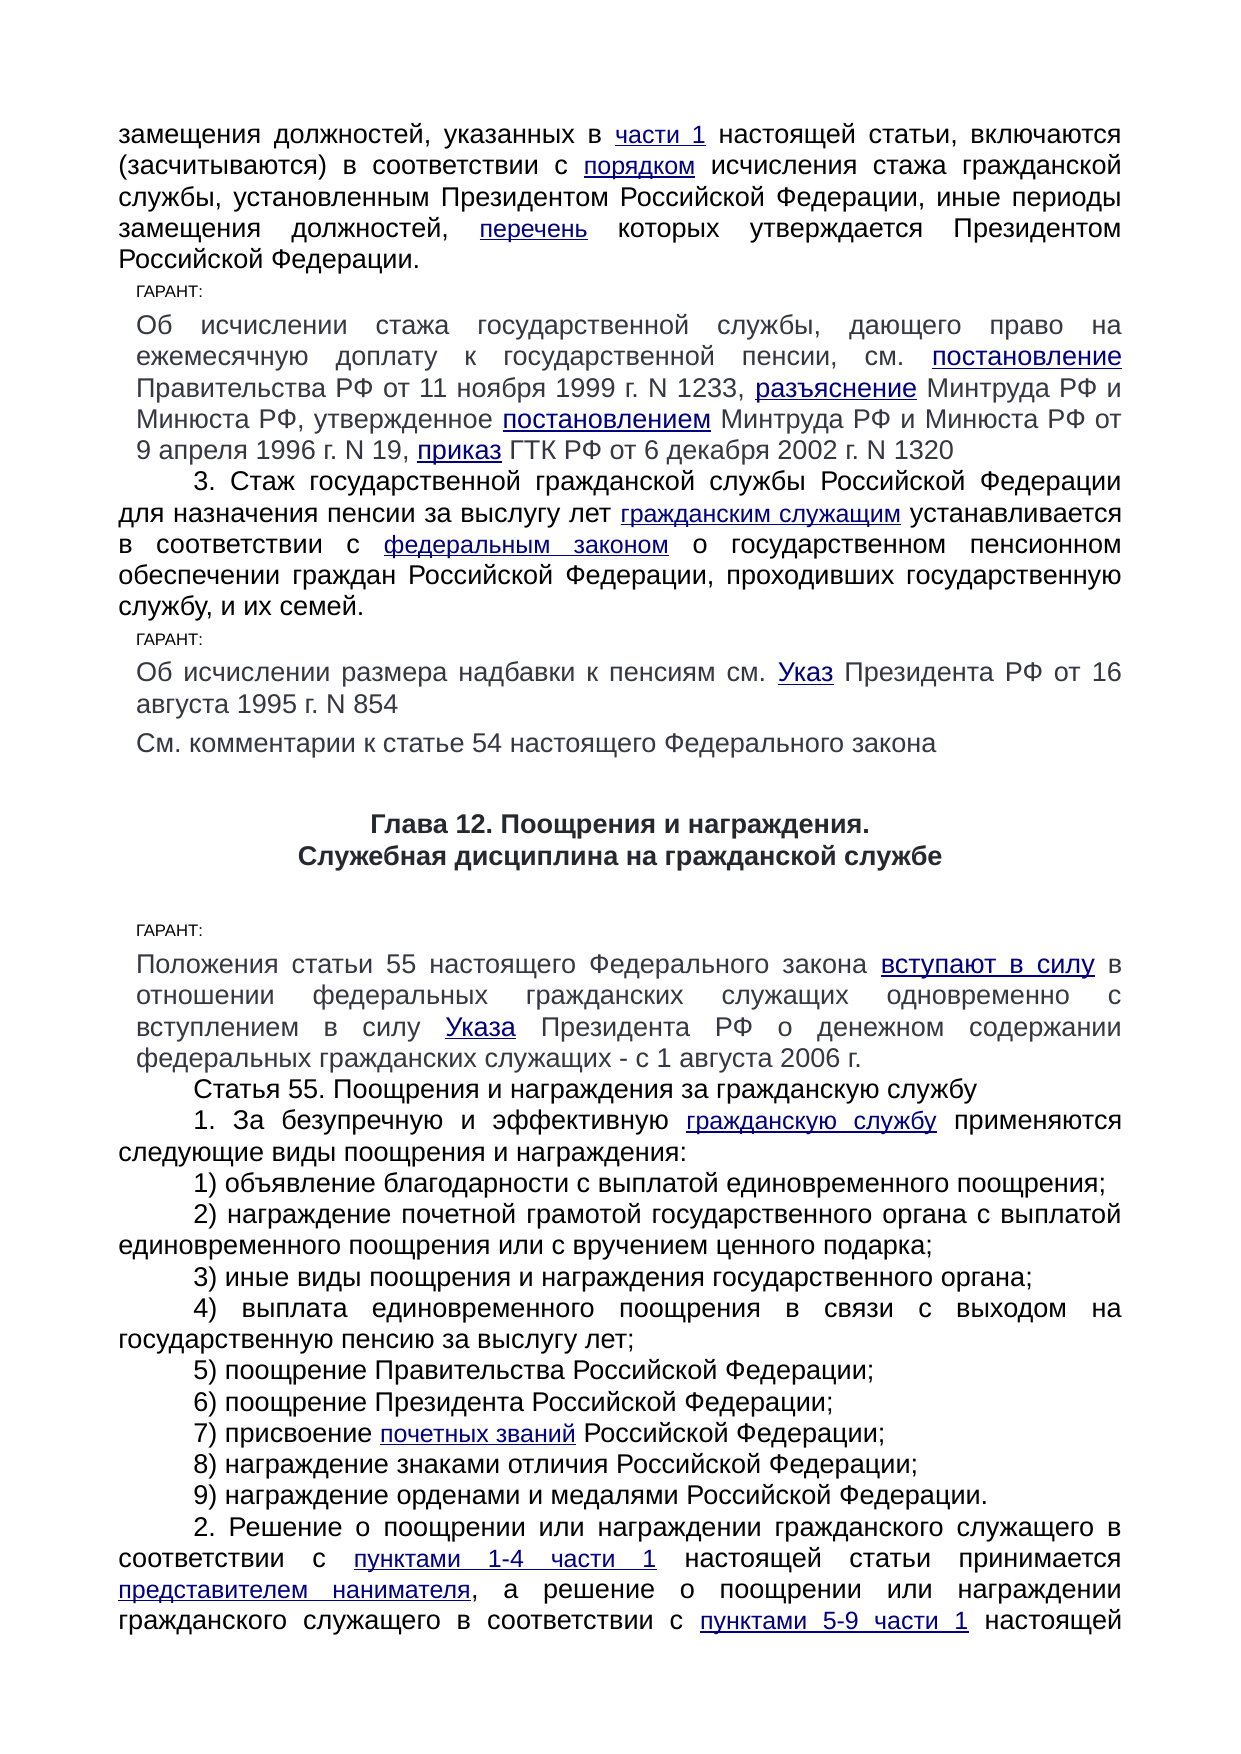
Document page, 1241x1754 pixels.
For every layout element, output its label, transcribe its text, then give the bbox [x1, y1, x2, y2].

text Статья 55. Поощрения и награждения за гражданскую службу [193, 1073, 1122, 1104]
text 6) поощрение Президента Российской Федерации; [118, 1386, 1122, 1417]
text замещения должностей, указанных в части 1 настоящей статьи, включаются (засчитываются) в соответствии с порядком исчисления стажа гражданской службы, установленным Президентом Российской Федерации, иные периоды замещения должностей, перечень которых утверждается Президентом Российской Федерации. [118, 118, 1122, 274]
text Об исчислении стажа государственной службы, дающего право на ежемесячную доплату к государственной пенсии, см. постановление Правительства РФ от 11 ноября 1999 г. N 1233, разъяснение Минтруда РФ и Минюста РФ, утвержденное постановлением Минтруда РФ и Минюста РФ от 9 апреля 1996 г. N 19, приказ ГТК РФ от 6 декабря 2002 г. N 1320 [136, 309, 1122, 465]
text 3. Стаж государственной гражданской службы Российской Федерации для назначения пенсии за выслугу лет гражданским служащим устанавливается в соответствии с федеральным законом о государственном пенсионном обеспечении граждан Российской Федерации, проходивших государственную службу, и их семей. [118, 465, 1122, 622]
text 8) награждение знаками отличия Российской Федерации; [118, 1448, 1122, 1479]
text 5) поощрение Правительства Российской Федерации; [118, 1354, 1122, 1386]
text ГАРАНТ: [136, 629, 1122, 649]
text 1) объявление благодарности с выплатой единовременного поощрения; [118, 1167, 1122, 1198]
text 9) награждение орденами и медалями Российской Федерации. [118, 1479, 1122, 1511]
text 7) присвоение почетных званий Российской Федерации; [118, 1417, 1122, 1448]
text 2) награждение почетной грамотой государственного органа с выплатой единовременного поощрения или с вручением ценного подарка; [118, 1198, 1122, 1261]
text ГАРАНТ: [136, 921, 1122, 940]
text 3) иные виды поощрения и награждения государственного органа; [118, 1261, 1122, 1292]
text Об исчислении размера надбавки к пенсиям см. Указ Президента РФ от 16 августа 1995 г. N 854 [136, 656, 1122, 719]
text Положения статьи 55 настоящего Федерального закона вступают в силу в отношении федеральных гражданских служащих одновременно с вступлением в силу Указа Президента РФ о денежном содержании федеральных гражданских служащих - с 1 августа 2006 г. [136, 948, 1122, 1073]
text См. комментарии к статье 54 настоящего Федерального закона [136, 727, 1122, 758]
subtitle Глава 12. Поощрения и награждения. Служебная дисциплина на гражданской службе [118, 808, 1122, 871]
text 4) выплата единовременного поощрения в связи с выходом на государственную пенсию за выслугу лет; [118, 1292, 1122, 1354]
text 2. Решение о поощрении или награждении гражданского служащего в соответствии с пунктами 1-4 части 1 настоящей статьи принимается представителем нанимателя, а решение о поощрении или награждении гражданского служащего в соответствии с пунктами 5-9 части 1 настоящей [118, 1511, 1122, 1636]
text ГАРАНТ: [136, 282, 1122, 301]
text 1. За безупречную и эффективную гражданскую службу применяются следующие виды поощрения и награждения: [118, 1104, 1122, 1167]
